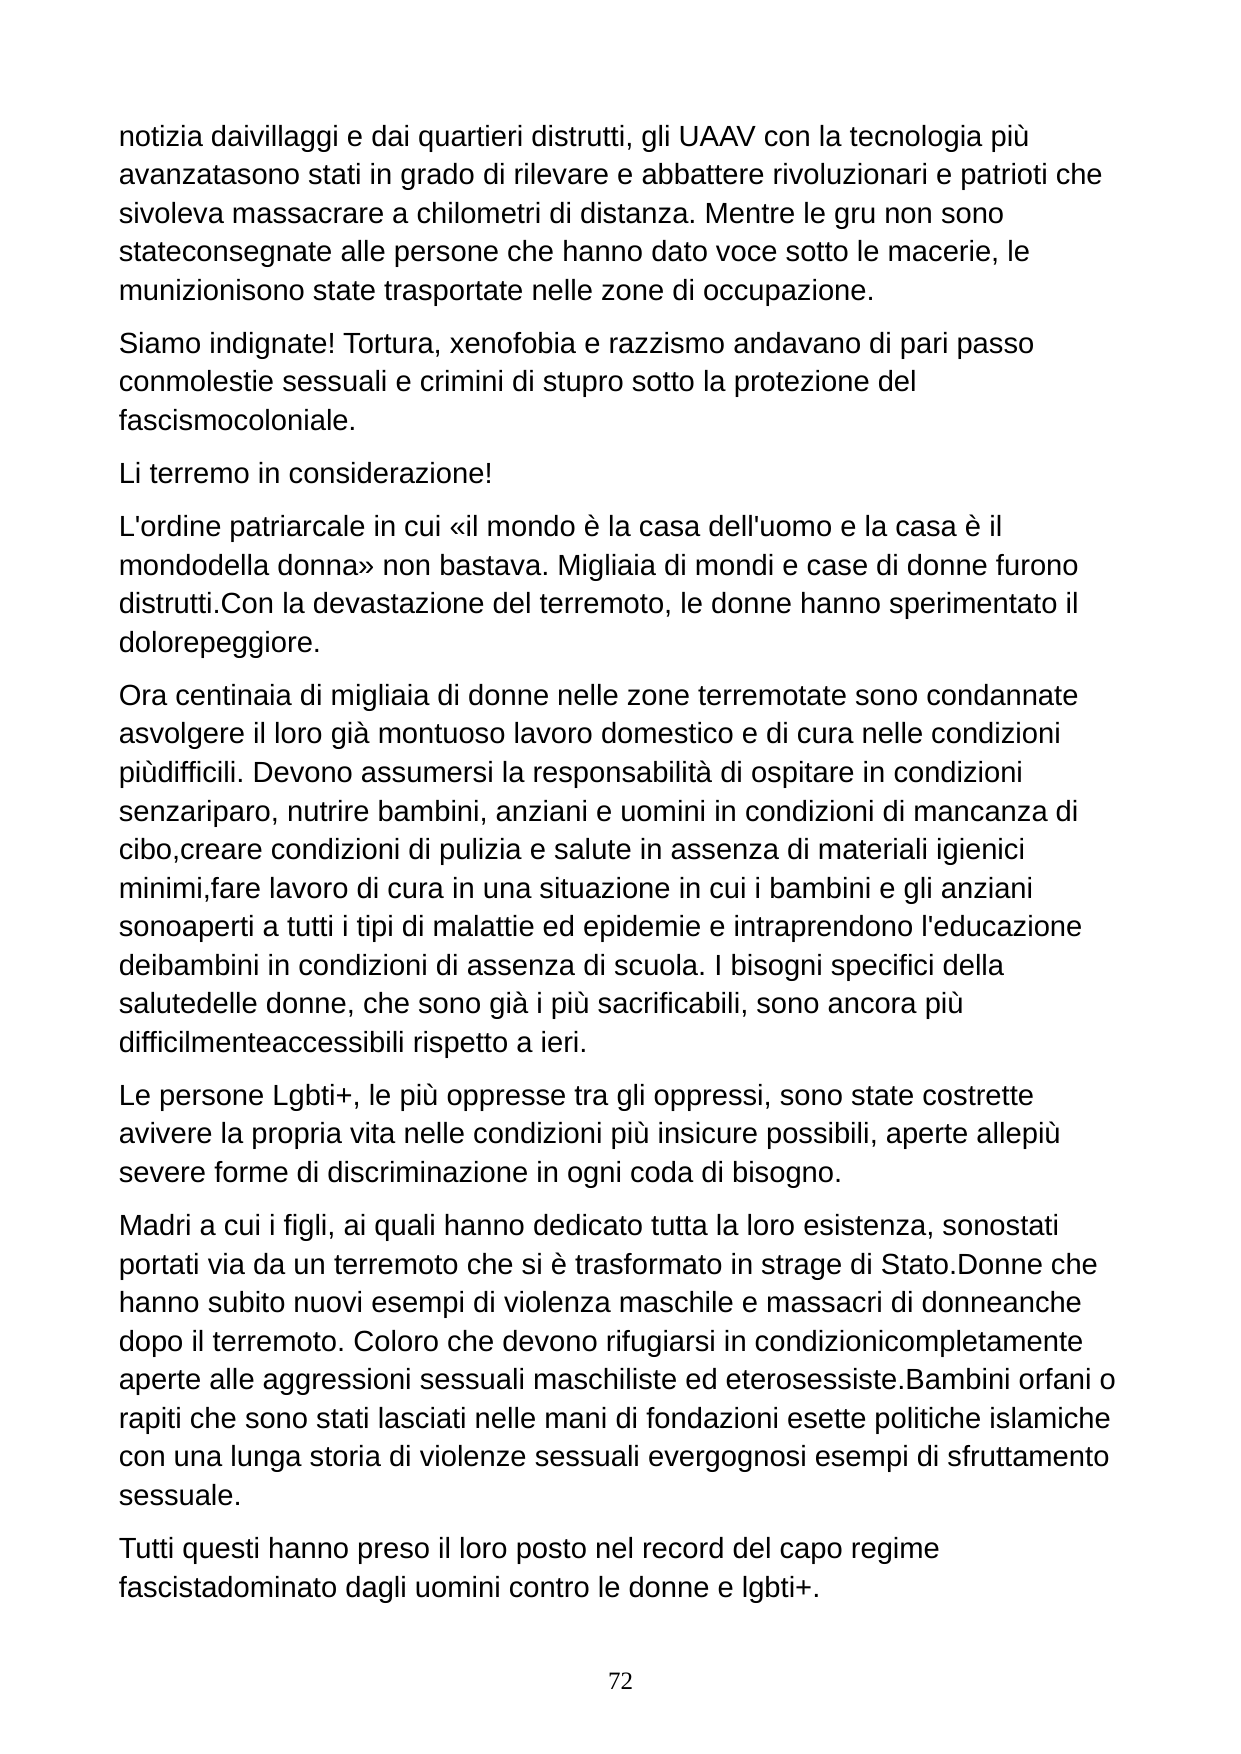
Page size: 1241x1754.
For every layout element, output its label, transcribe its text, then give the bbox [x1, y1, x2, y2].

text Siamo indignate! Tortura, xenofobia e razzismo andavano di pari passo conmolestie sessuali e crimini di stupro sotto la protezione del fascismocoloniale. [118, 326, 1122, 436]
text notizia daivillaggi e dai quartieri distrutti, gli UAAV con la tecnologia più avanzatasono stati in grado di rilevare e abbattere rivoluzionari e patrioti che sivoleva massacrare a chilometri di distanza. Mentre le gru non sono stateconsegnate alle persone che hanno dato voce sotto le macerie, le munizionisono state trasportate nelle zone di occupazione. [118, 118, 1122, 306]
text Li terremo in considerazione! [118, 456, 1122, 489]
text Madri a cui i figli, ai quali hanno dedicato tutta la loro esistenza, sonostati portati via da un terremoto che si è trasformato in strage di Stato.Donne che hanno subito nuovi esempi di violenza maschile e massacri di donneanche dopo il terremoto. Coloro che devono rifugiarsi in condizionicompletamente aperte alle aggressioni sessuali maschiliste ed eterosessiste.Bambini orfani o rapiti che sono stati lasciati nelle mani di fondazioni esette politiche islamiche con una lunga storia di violenze sessuali evergognosi esempi di sfruttamento sessuale. [118, 1208, 1122, 1511]
text Le persone Lgbti+, le più oppresse tra gli oppressi, sono state costrette avivere la propria vita nelle condizioni più insicure possibili, aperte allepiù severe forme di discriminazione in ogni coda di bisogno. [118, 1078, 1122, 1188]
text Ora centinaia di migliaia di donne nelle zone terremotate sono condannate asvolgere il loro già montuoso lavoro domestico e di cura nelle condizioni piùdifficili. Devono assumersi la responsabilità di ospitare in condizioni senzariparo, nutrire bambini, anziani e uomini in condizioni di mancanza di cibo,creare condizioni di pulizia e salute in assenza di materiali igienici minimi,fare lavoro di cura in una situazione in cui i bambini e gli anziani sonoaperti a tutti i tipi di malattie ed epidemie e intraprendono l'educazione deibambini in condizioni di assenza di scuola. I bisogni specifici della salutedelle donne, che sono già i più sacrificabili, sono ancora più difficilmenteaccessibili rispetto a ieri. [118, 678, 1122, 1058]
text L'ordine patriarcale in cui «il mondo è la casa dell'uomo e la casa è il mondodella donna» non bastava. Migliaia di mondi e case di donne furono distrutti.Con la devastazione del terremoto, le donne hanno sperimentato il dolorepeggiore. [118, 509, 1122, 658]
text Tutti questi hanno preso il loro posto nel record del capo regime fascistadominato dagli uomini contro le donne e lgbti+. [118, 1531, 1122, 1603]
